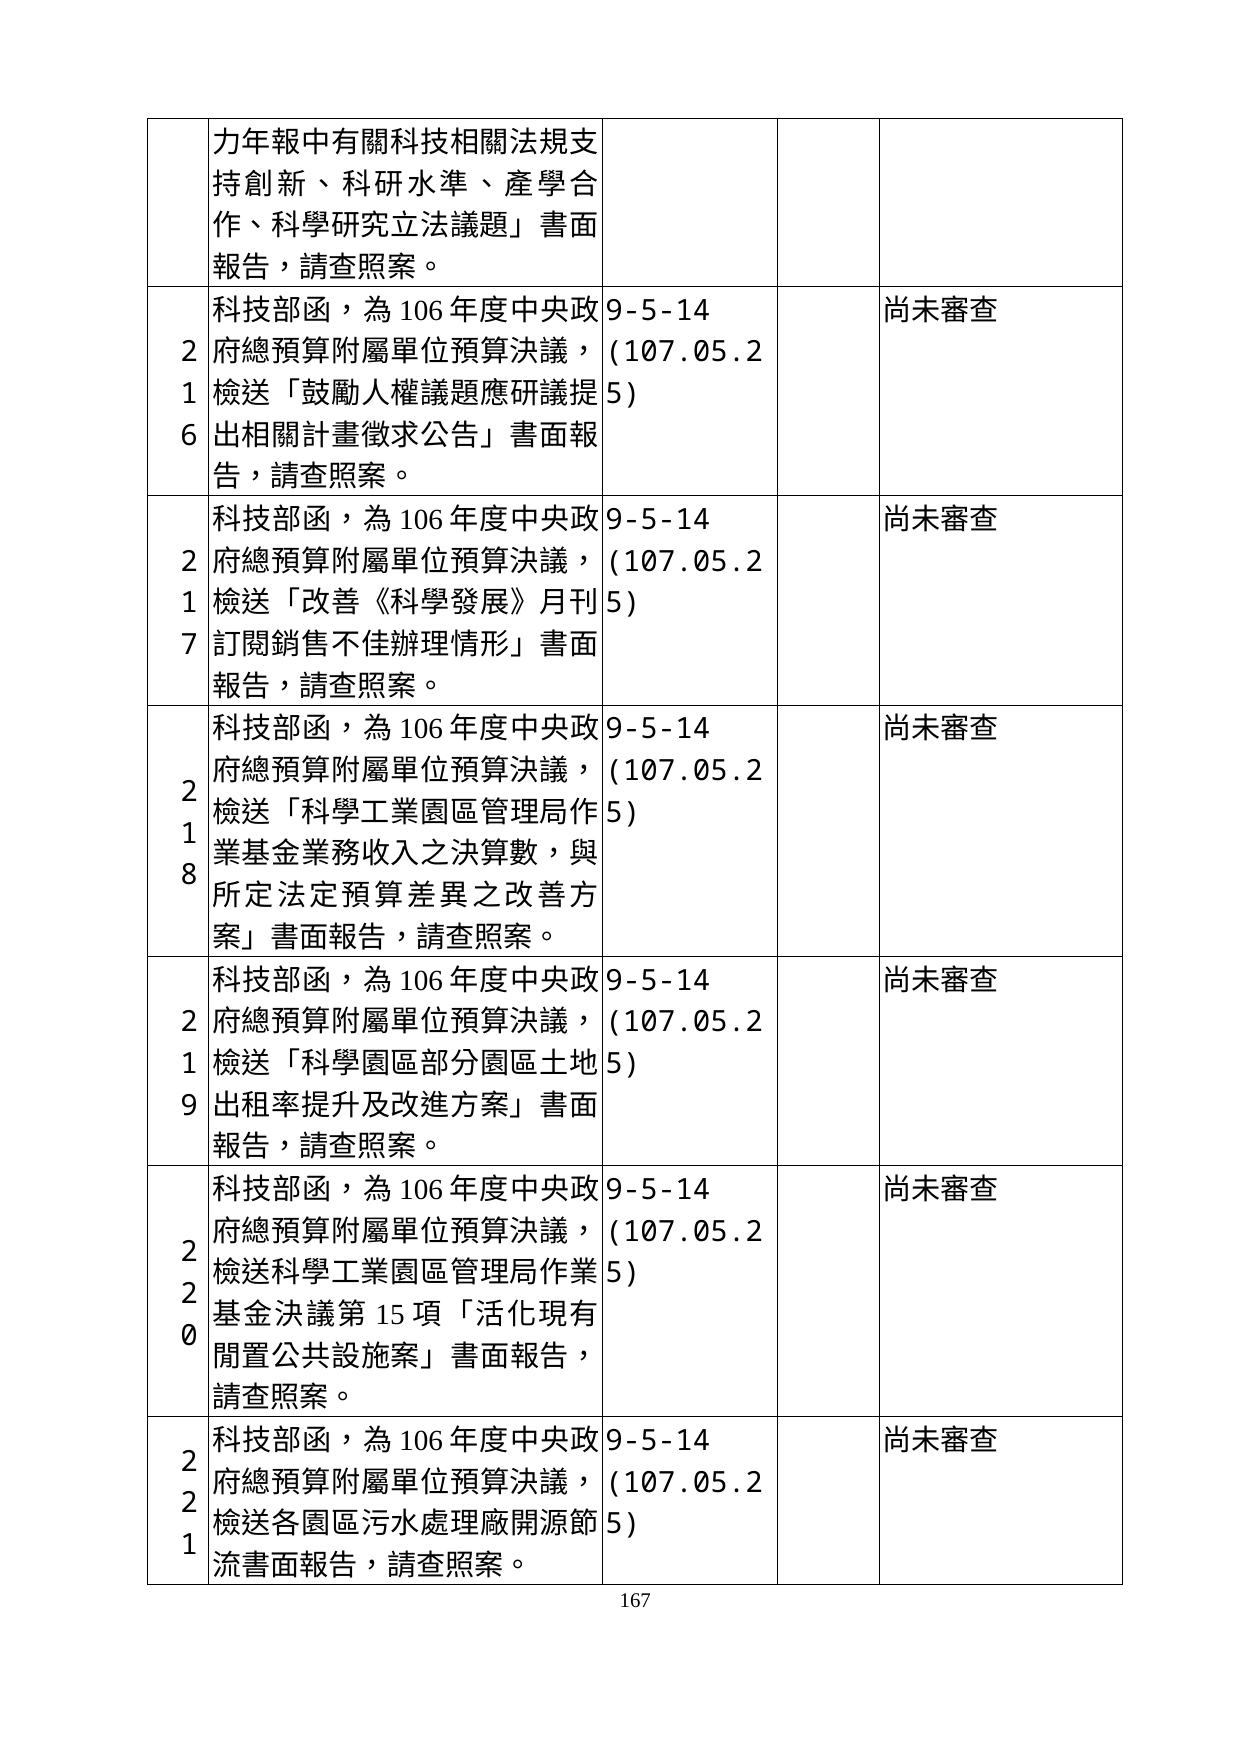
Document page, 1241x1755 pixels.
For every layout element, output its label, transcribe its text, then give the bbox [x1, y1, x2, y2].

table_cell 尚未審查 [880, 706, 1122, 956]
table_cell [778, 119, 879, 286]
table_cell 科技部函，為106年度中央政府總預算附屬單位預算決議，檢送「科學工業園區管理局作業基金業務收入之決算數，與所定法定預算差異之改善方案」書面報告，請查照案。 [209, 706, 602, 956]
table_cell [880, 119, 1122, 286]
table_cell [148, 1417, 208, 1584]
table_cell 科技部函，為106年度中央政府總預算附屬單位預算決議，檢送「改善《科學發展》月刊訂閱銷售不佳辦理情形」書面報告，請查照案。 [209, 496, 602, 704]
table_cell [148, 496, 208, 704]
table_cell [148, 287, 208, 495]
table_cell [148, 119, 208, 286]
table_cell 科技部函，為106年度中央政府總預算附屬單位預算決議，檢送各園區污水處理廠開源節流書面報告，請查照案。 [209, 1417, 602, 1584]
table_cell [778, 1417, 879, 1584]
table_cell 科技部函，為106年度中央政府總預算附屬單位預算決議，檢送「鼓勵人權議題應研議提出相關計畫徵求公告」書面報告，請查照案。 [209, 287, 602, 495]
table_cell 9-5-14 (107.05.25) [603, 706, 777, 956]
table_cell 9-5-14 (107.05.25) [603, 1166, 777, 1416]
table_cell 力年報中有關科技相關法規支持創新、科研水準、產學合作、科學研究立法議題」書面報告，請查照案。 [209, 119, 602, 286]
table_cell 尚未審查 [880, 957, 1122, 1165]
table_cell [778, 1166, 879, 1416]
table_cell 9-5-14 (107.05.25) [603, 287, 777, 495]
table_cell [778, 957, 879, 1165]
table_cell 科技部函，為106年度中央政府總預算附屬單位預算決議，檢送「科學園區部分園區土地出租率提升及改進方案」書面報告，請查照案。 [209, 957, 602, 1165]
table_cell 尚未審查 [880, 496, 1122, 704]
table_cell 科技部函，為106年度中央政府總預算附屬單位預算決議，檢送科學工業園區管理局作業基金決議第15項「活化現有閒置公共設施案」書面報告，請查照案。 [209, 1166, 602, 1416]
table_cell 9-5-14 (107.05.25) [603, 496, 777, 704]
table_cell [148, 706, 208, 956]
table_cell 9-5-14 (107.05.25) [603, 957, 777, 1165]
table_cell 9-5-14 (107.05.25) [603, 1417, 777, 1584]
table_cell [778, 287, 879, 495]
table_cell 尚未審查 [880, 1417, 1122, 1584]
table_cell [148, 957, 208, 1165]
table_cell [603, 119, 777, 286]
table_cell [778, 706, 879, 956]
table_cell [148, 1166, 208, 1416]
table_cell 尚未審查 [880, 1166, 1122, 1416]
table_cell [778, 496, 879, 704]
table_cell 尚未審查 [880, 287, 1122, 495]
